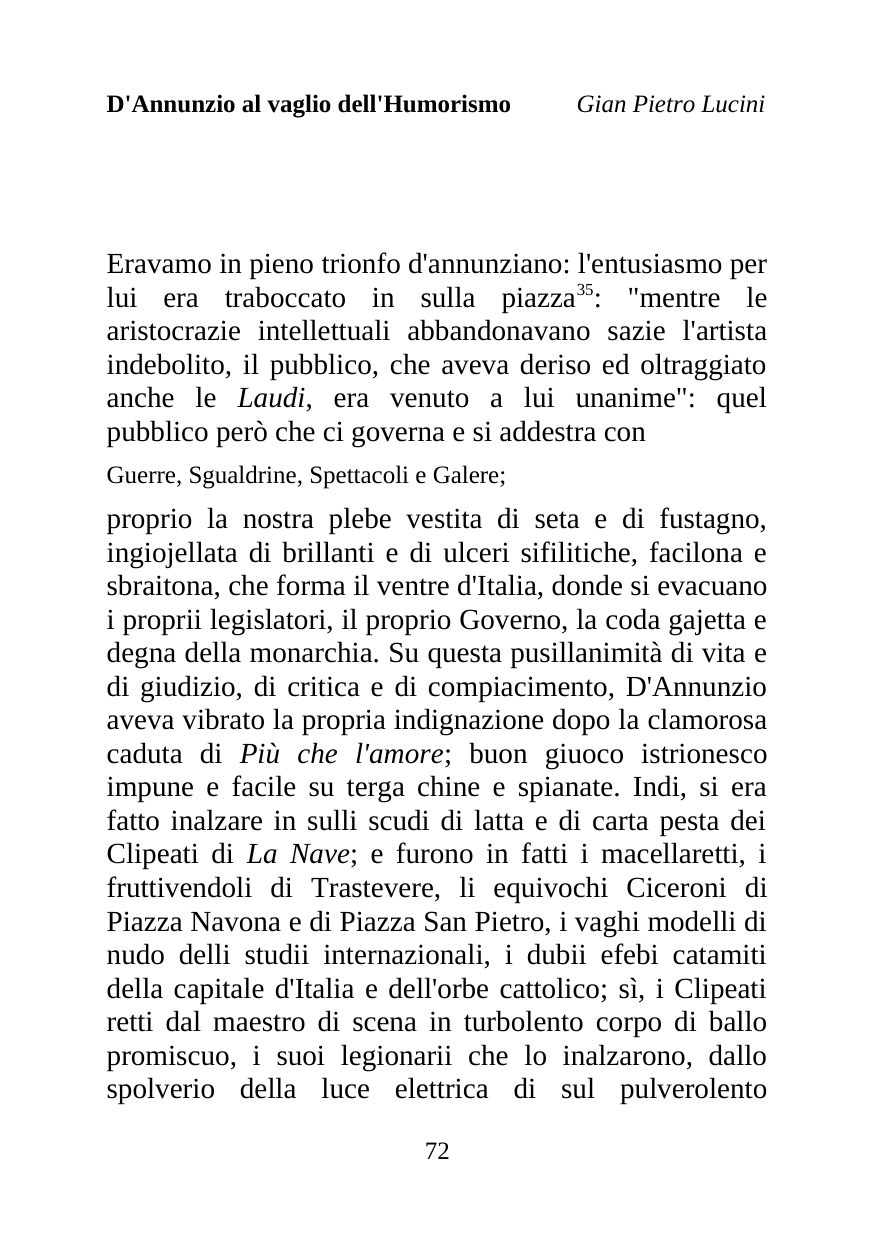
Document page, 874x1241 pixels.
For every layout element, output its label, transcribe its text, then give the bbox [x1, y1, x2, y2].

text Guerre, Sgualdrine, Spettacoli e Galere; [106, 460, 768, 489]
text Eravamo in pieno trionfo d'annunziano: l'entusiasmo per lui era traboccato in sulla piazza: "mentre le aristocrazie intellettuali abbandonavano sazie l'artista indebolito, il pubblico, che aveva deriso ed oltraggiato anche le Laudi, era venuto a lui unanime": quel pubblico però che ci governa e si addestra con [106, 246, 768, 447]
text proprio la nostra plebe vestita di seta e di fustagno, ingiojellata di brillanti e di ulceri sifilitiche, facilona e sbraitona, che forma il ventre d'Italia, donde si evacuano i proprii legislatori, il proprio Governo, la coda gajetta e degna della monarchia. Su questa pusillanimità di vita e di giudizio, di critica e di compiacimento, D'Annunzio aveva vibrato la propria indignazione dopo la clamorosa caduta di Più che l'amore; buon giuoco istrionesco impune e facile su terga chine e spianate. Indi, si era fatto inalzare in sulli scudi di latta e di carta pesta dei Clipeati di La Nave; e furono in fatti i macellaretti, i fruttivendoli di Trastevere, li equivochi Ciceroni di Piazza Navona e di Piazza San Pietro, i vaghi modelli di nudo delli studii internazionali, i dubii efebi catamiti della capitale d'Italia e dell'orbe cattolico; sì, i Clipeati retti dal maestro di scena in turbolento corpo di ballo promiscuo, i suoi legionarii che lo inalzarono, dallo spolverio della luce elettrica di sul pulverolento [106, 501, 768, 1105]
